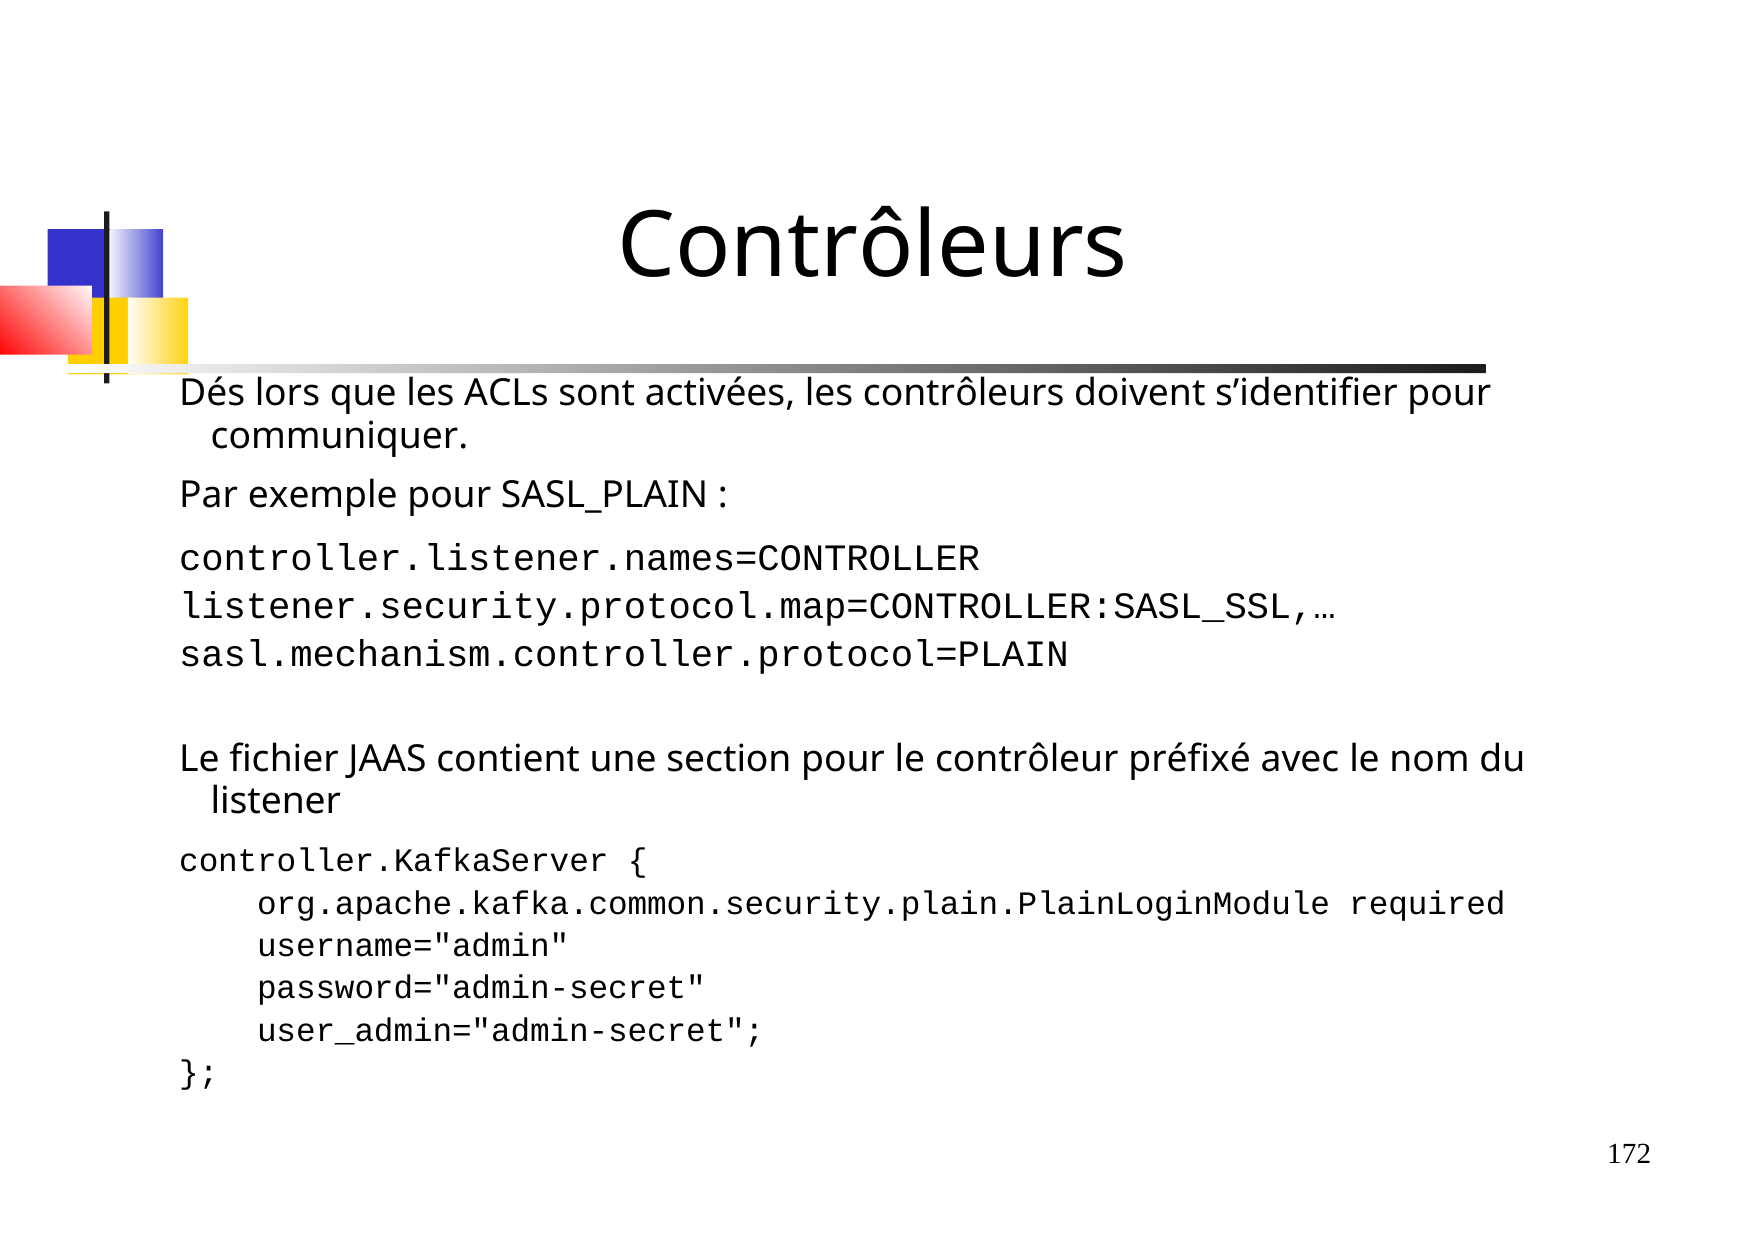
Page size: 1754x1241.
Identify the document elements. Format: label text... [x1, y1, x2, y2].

list Dés lors que les ACLs sont activées, les contrôleurs doivent s’identifier pour communiquer. Par exemple pour SASL_PLAIN : controller.listener.names=CONTROLLER listener.security.protocol.map=CONTROLLER:SASL_SSL,… sasl.mechanism.controller.protocol=PLAIN Le fichier JAAS contient une section pour le contrôleur préfixé avec le nom du listener controller.KafkaServer { org.apache.kafka.common.security.plain.PlainLoginModule required username="admin" password="admin-secret" user_admin="admin-secret"; }; [179, 371, 1567, 1091]
title Contrôleurs [179, 139, 1567, 351]
